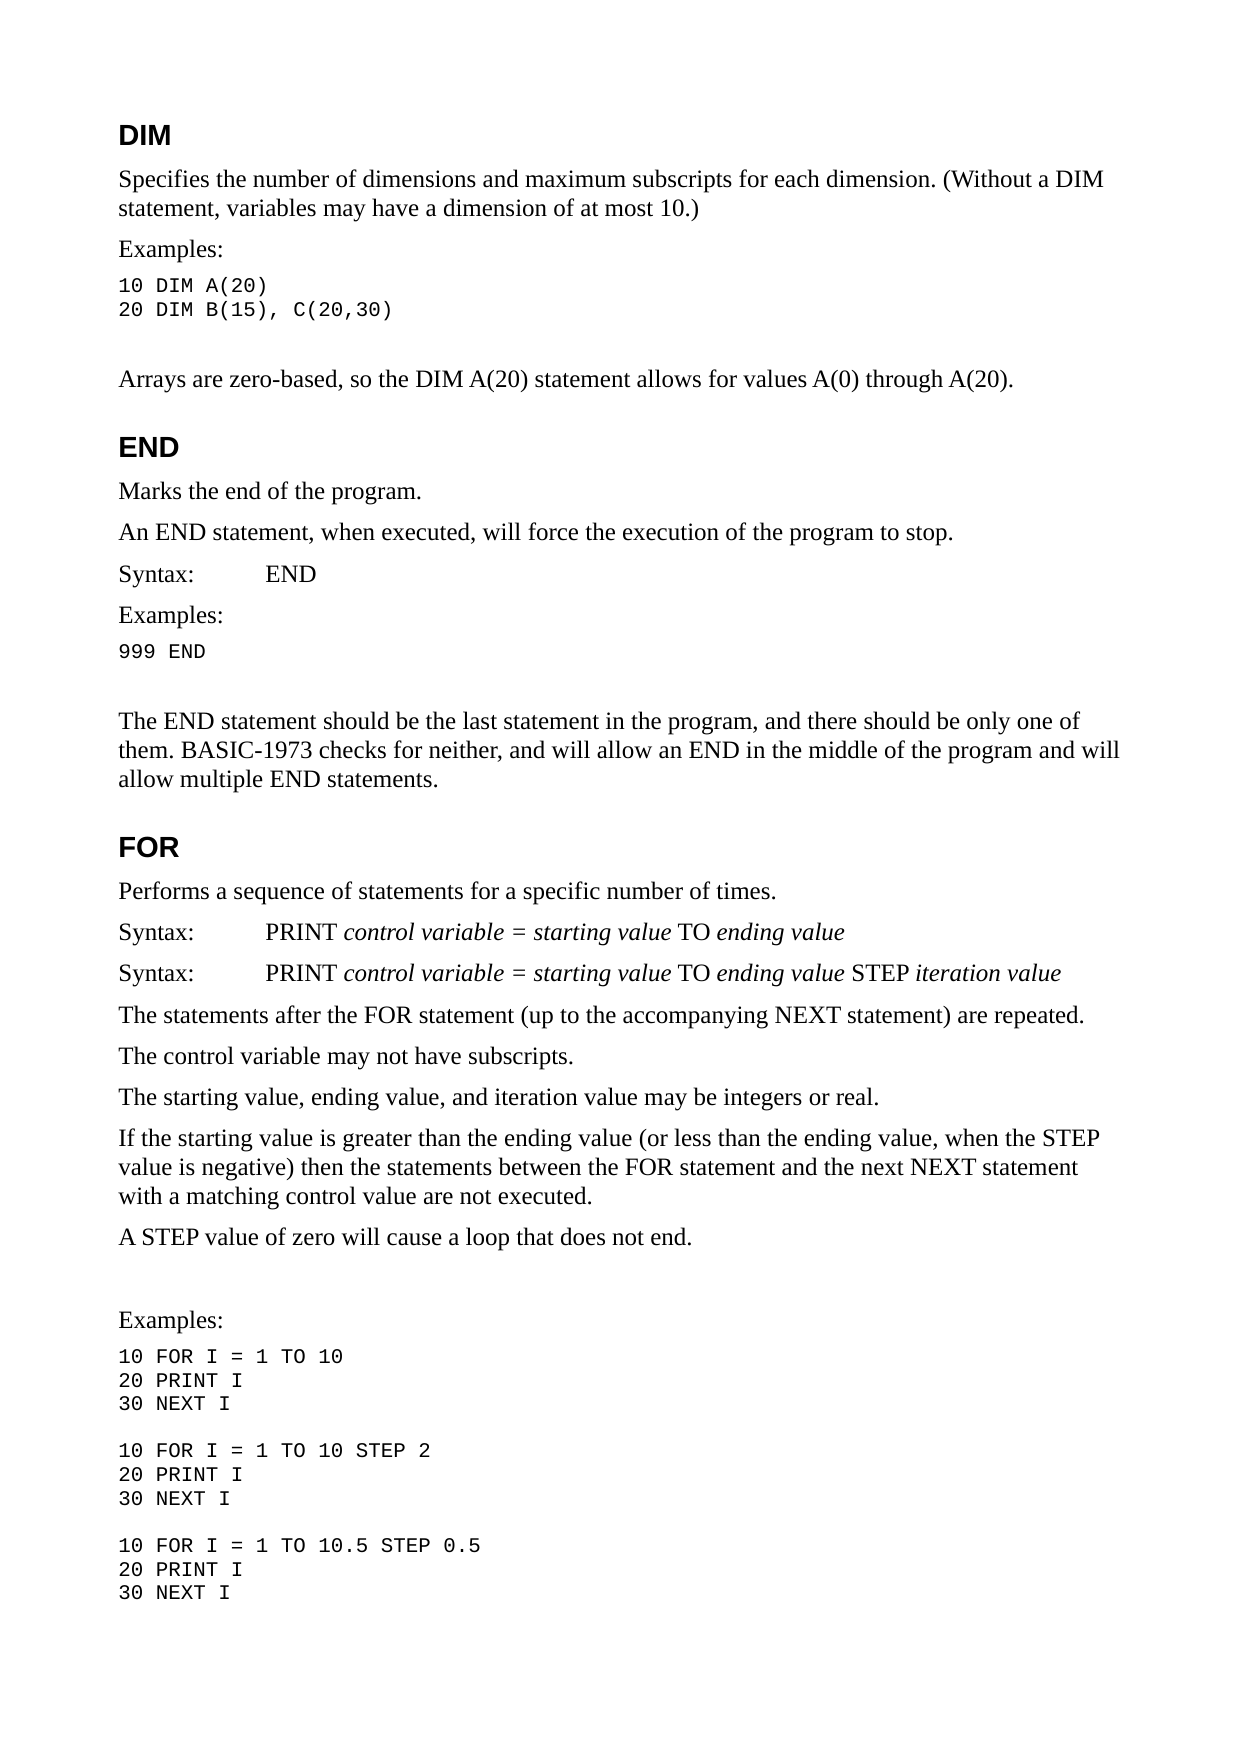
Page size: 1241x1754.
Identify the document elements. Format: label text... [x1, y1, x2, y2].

text 10 FOR I = 1 TO 10 [118, 1346, 1122, 1369]
text 10 FOR I = 1 TO 10.5 STEP 0.5 [118, 1535, 1122, 1559]
subtitle END [118, 430, 1122, 464]
text Syntax: PRINT control variable = starting value TO ending value STEP iteration value [118, 958, 1122, 987]
text 999 END [118, 641, 1122, 665]
text The starting value, ending value, and iteration value may be integers or real. [118, 1082, 1122, 1111]
text Arrays are zero-based, so the DIM A(20) statement allows for values A(0) through A(20). [118, 364, 1122, 393]
text Performs a sequence of statements for a specific number of times. [118, 876, 1122, 905]
text An END statement, when executed, will force the execution of the program to stop. [118, 517, 1122, 546]
text A STEP value of zero will cause a loop that does not end. [118, 1222, 1122, 1251]
text Marks the end of the program. [118, 476, 1122, 505]
text 30 NEXT I [118, 1393, 1122, 1417]
text 30 NEXT I [118, 1488, 1122, 1511]
subtitle DIM [118, 118, 1122, 152]
text 20 DIM B(15), C(20,30) [118, 299, 1122, 323]
text If the starting value is greater than the ending value (or less than the ending value, when the STEP value is negative) then the statements between the FOR statement and the next NEXT statement with a matching control value are not executed. [118, 1123, 1122, 1210]
text Syntax: END [118, 559, 1122, 587]
text 10 FOR I = 1 TO 10 STEP 2 [118, 1441, 1122, 1464]
text 20 PRINT I [118, 1464, 1122, 1488]
text The control variable may not have subscripts. [118, 1041, 1122, 1070]
text Syntax: PRINT control variable = starting value TO ending value [118, 917, 1122, 946]
text Examples: [118, 600, 1122, 629]
subtitle FOR [118, 830, 1122, 863]
text Examples: [118, 1305, 1122, 1333]
text 30 NEXT I [118, 1582, 1122, 1606]
text Examples: [118, 234, 1122, 263]
text The END statement should be the last statement in the program, and there should be only one of them. BASIC-1973 checks for neither, and will allow an END in the middle of the program and will allow multiple END statements. [118, 706, 1122, 792]
text 20 PRINT I [118, 1369, 1122, 1393]
text 20 PRINT I [118, 1559, 1122, 1582]
text 10 DIM A(20) [118, 275, 1122, 299]
text Specifies the number of dimensions and maximum subscripts for each dimension. (Without a DIM statement, variables may have a dimension of at most 10.) [118, 164, 1122, 222]
text The statements after the FOR statement (up to the accompanying NEXT statement) are repeated. [118, 1000, 1122, 1028]
